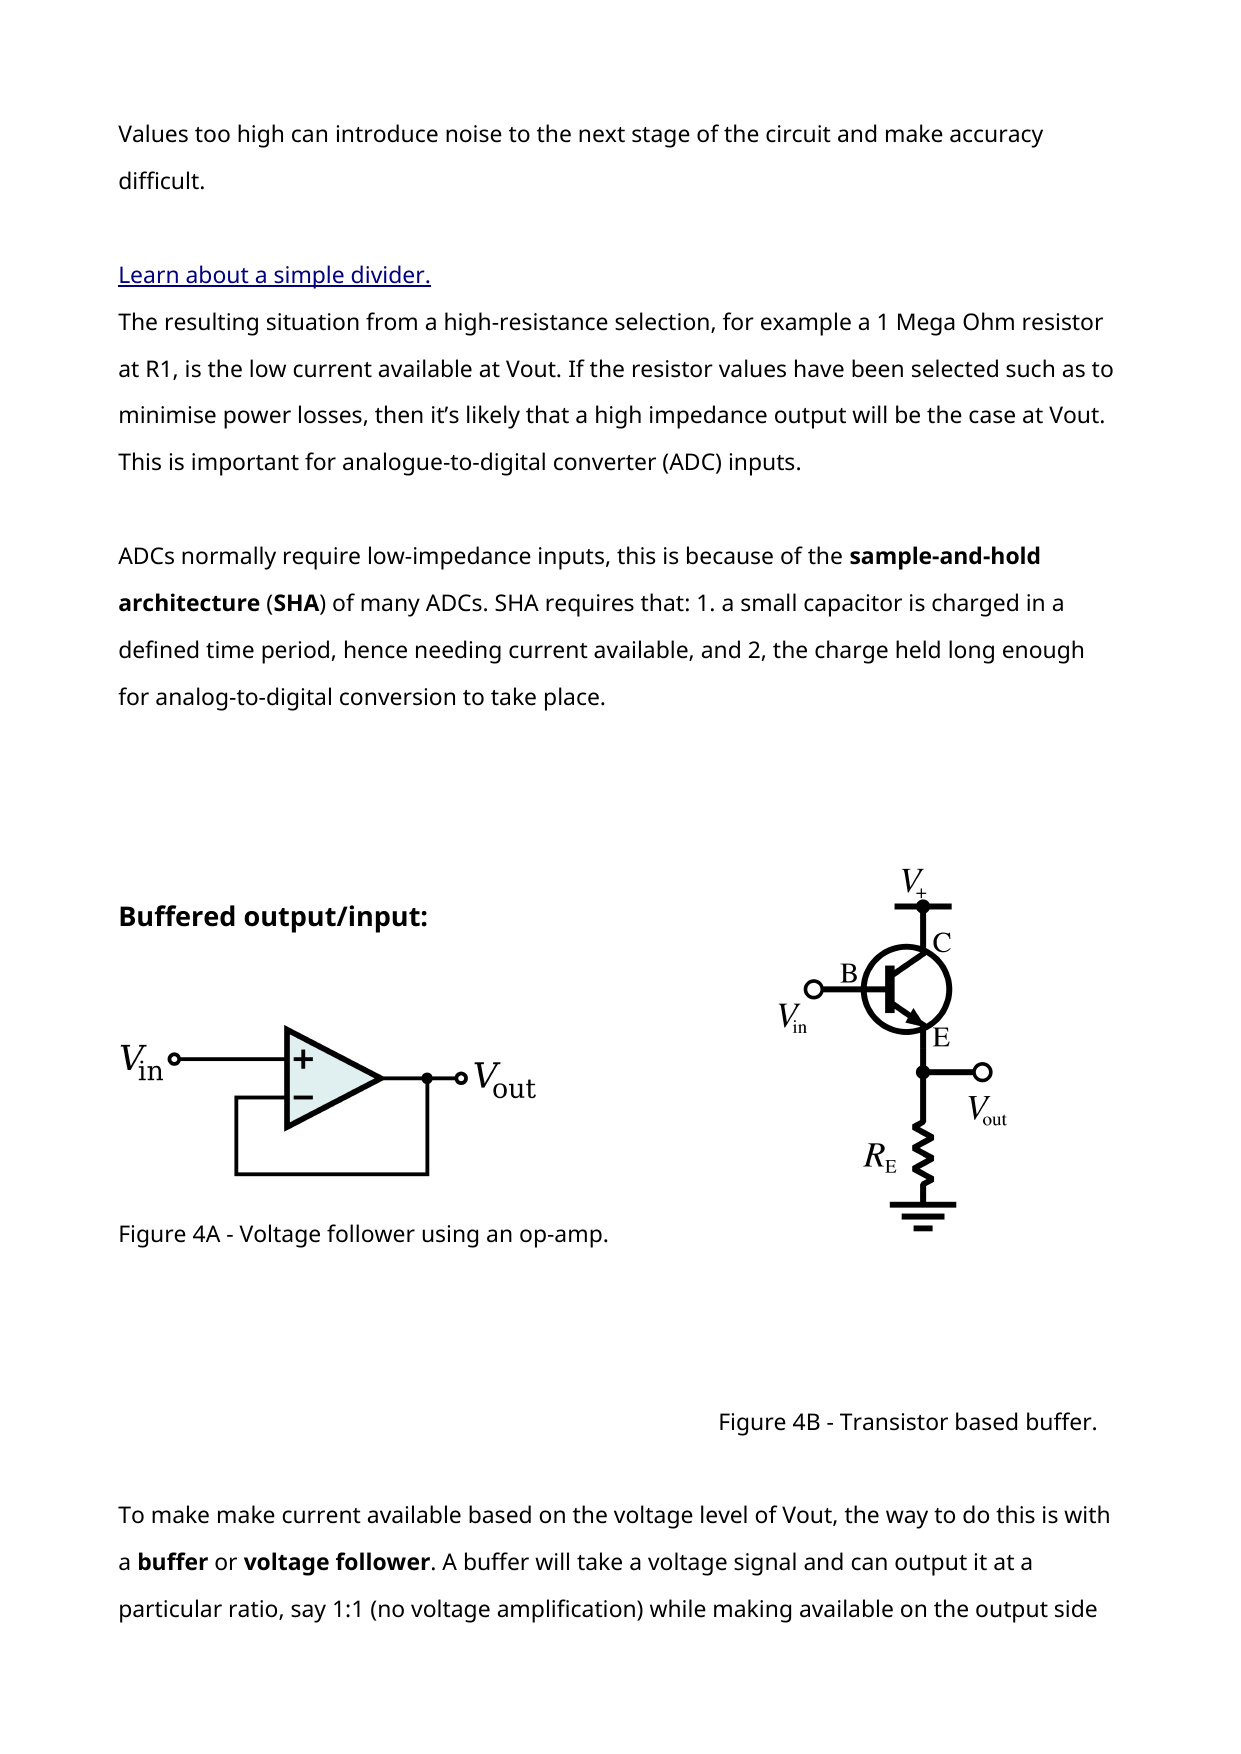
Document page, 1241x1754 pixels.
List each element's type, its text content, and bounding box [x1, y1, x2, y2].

text Learn about a simple divider. [118, 259, 1122, 290]
text To make make current available based on the voltage level of Vout, the way to do this is with a buffer or voltage follower. A buffer will take a voltage signal and can output it at a particular ratio, say 1:1 (no voltage amplification) while making available on the output side [118, 1499, 1122, 1624]
text ADCs normally require low-impedance inputs, this is because of the sample-and-hold architecture (SHA) of many ADCs. SHA requires that: 1. a small capacitor is charged in a defined time period, hence needing current available, and 2, the charge held long enough for analog-to-digital conversion to take place. [118, 540, 1122, 712]
text Figure 4A - Voltage follower using an op-amp. [118, 1218, 752, 1249]
text Figure 4B - Transistor based buffer. [643, 1406, 1122, 1437]
text The resulting situation from a high-resistance selection, for example a 1 Mega Ohm resistor at R1, is the low current available at Vout. If the resistor values have been selected such as to minimise power losses, then it’s likely that a high impedance output will be the case at Vout. This is important for analogue-to-digital converter (ADC) inputs. [118, 306, 1122, 477]
picture [118, 1012, 538, 1203]
subtitle Buffered output/input: [118, 897, 752, 934]
text Values too high can introduce noise to the next stage of the circuit and make accuracy difficult. [118, 118, 1122, 196]
subtitle [1037, 897, 1122, 934]
picture [752, 852, 1037, 1278]
text [1037, 1218, 1122, 1249]
